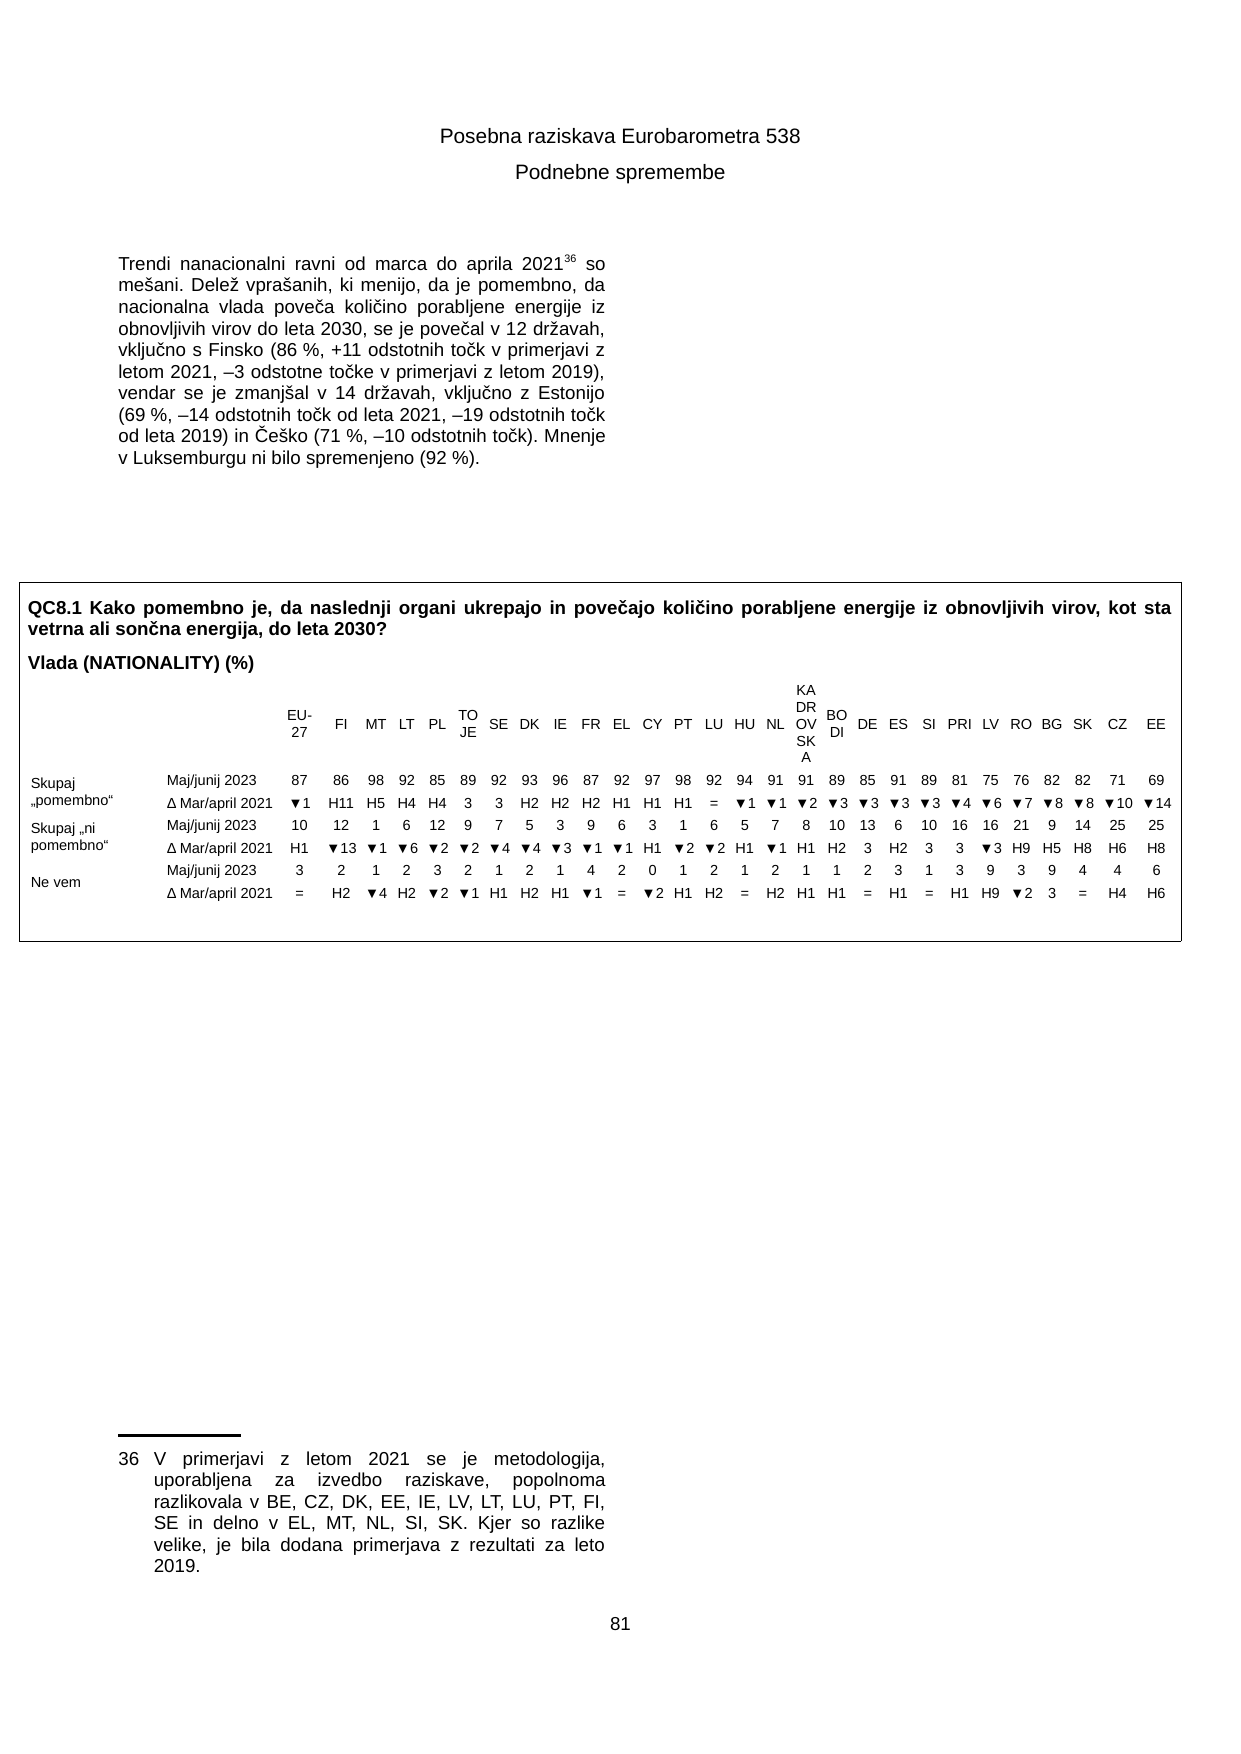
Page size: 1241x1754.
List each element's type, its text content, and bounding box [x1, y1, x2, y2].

table_cell Н4 [422, 791, 453, 814]
table_cell ▼2 [637, 882, 668, 904]
table_cell ▼8 [1036, 791, 1067, 814]
table_cell 1 [360, 859, 391, 882]
table_cell = [729, 882, 760, 904]
table_header BG [1036, 679, 1067, 769]
table_cell 9 [1036, 814, 1067, 837]
table_cell Maj/junij 2023 [164, 814, 277, 837]
text V primerjavi z letom 2021 se je metodologija, uporabljena za izvedbo raziskave, popolnoma razlikovala v BE, CZ, DK, EE, IE, LV, LT, LU, PT, FI, SE in delno v EL, MT, NL, SI, SK. Kjer so razlike velike, je bila dodana primerjava z rezultati za leto 2019. [118, 1447, 605, 1577]
table_cell Н1 [545, 882, 576, 904]
table_cell Н5 [1036, 837, 1067, 859]
table_header LT [391, 679, 422, 769]
table_cell 93 [514, 769, 545, 791]
table_cell 2 [760, 859, 791, 882]
table_cell Н11 [322, 791, 360, 814]
table_header EU-27 [277, 679, 322, 769]
table_cell ▼3 [852, 791, 883, 814]
table_cell 82 [1067, 769, 1098, 791]
table_cell Н9 [975, 882, 1006, 904]
table_header BODI [821, 679, 852, 769]
table_cell Н1 [791, 882, 821, 904]
table_cell 6 [1137, 859, 1176, 882]
table_header EL [606, 679, 637, 769]
table_cell Н9 [1006, 837, 1036, 859]
table_header PT [668, 679, 698, 769]
table_header FI [322, 679, 360, 769]
table_header EE [1137, 679, 1176, 769]
table_cell 3 [883, 859, 913, 882]
table_cell Н5 [360, 791, 391, 814]
table_cell ▼2 [791, 791, 821, 814]
table_cell = [914, 882, 944, 904]
table_header KADROVSKA [791, 679, 821, 769]
table_cell ▼2 [453, 837, 483, 859]
table_cell 87 [576, 769, 606, 791]
table_header SE [483, 679, 514, 769]
text QC8.1 Kako pomembno je, da naslednji organi ukrepajo in povečajo količino porabljene energije iz obnovljivih virov, kot sta vetrna ali sončna energija, do leta 2030? [28, 597, 1172, 640]
table_cell 1 [360, 814, 391, 837]
table_cell 2 [514, 859, 545, 882]
table_cell Н6 [1098, 837, 1137, 859]
table_cell 1 [821, 859, 852, 882]
table_cell 89 [453, 769, 483, 791]
table_cell 75 [975, 769, 1006, 791]
table_cell Н2 [322, 882, 360, 904]
table_cell 89 [821, 769, 852, 791]
table_cell 92 [483, 769, 514, 791]
table_header DE [852, 679, 883, 769]
table_header SI [914, 679, 944, 769]
table_cell 91 [883, 769, 913, 791]
table_cell ▼2 [422, 882, 453, 904]
table_cell Skupaj „pomembno“ [28, 769, 164, 814]
table_cell 91 [791, 769, 821, 791]
table_cell Н2 [391, 882, 422, 904]
table_cell 86 [322, 769, 360, 791]
table_cell Н1 [637, 791, 668, 814]
table_cell Н1 [606, 791, 637, 814]
table_cell 7 [760, 814, 791, 837]
table_cell 3 [453, 791, 483, 814]
table_cell 3 [914, 837, 944, 859]
table_cell 2 [699, 859, 729, 882]
table_cell 25 [1098, 814, 1137, 837]
table_cell 85 [422, 769, 453, 791]
table_cell 69 [1137, 769, 1176, 791]
table_cell 1 [668, 859, 698, 882]
table_cell 2 [606, 859, 637, 882]
table_cell Н4 [1098, 882, 1137, 904]
table_cell 98 [360, 769, 391, 791]
table_cell ▼7 [1006, 791, 1036, 814]
table_cell 9 [453, 814, 483, 837]
table_cell 3 [1006, 859, 1036, 882]
table_cell 12 [422, 814, 453, 837]
table_header LV [975, 679, 1006, 769]
table_cell Н1 [668, 882, 698, 904]
table_cell 21 [1006, 814, 1036, 837]
table_cell 4 [1098, 859, 1137, 882]
table_cell Δ Mar/april 2021 [164, 837, 277, 859]
text [20, 583, 1181, 941]
table_cell 10 [914, 814, 944, 837]
text Trendi nanacionalni ravni od marca do aprila 2021 so mešani. Delež vprašanih, ki menijo, da je pomembno, da nacionalna vlada poveča količino porabljene energije iz obnovljivih virov do leta 2030, se je povečal v 12 državah, vključno s Finsko (86 %, +11 odstotnih točk v primerjavi z letom 2021, –3 odstotne točke v primerjavi z letom 2019), vendar se je zmanjšal v 14 državah, vključno z Estonijo (69 %, –14 odstotnih točk od leta 2021, –19 odstotnih točk od leta 2019) in Češko (71 %, –10 odstotnih točk). Mnenje v Luksemburgu ni bilo spremenjeno (92 %). [118, 253, 605, 468]
table_cell ▼1 [360, 837, 391, 859]
table_cell 89 [914, 769, 944, 791]
table_cell 12 [322, 814, 360, 837]
table_cell = [277, 882, 322, 904]
table_cell 96 [545, 769, 576, 791]
table_cell 9 [1036, 859, 1067, 882]
table_cell Ne vem [28, 859, 164, 904]
table_cell ▼6 [975, 791, 1006, 814]
table_header SK [1067, 679, 1098, 769]
table_cell 3 [944, 837, 975, 859]
table_cell 2 [453, 859, 483, 882]
table_cell ▼2 [668, 837, 698, 859]
table_cell ▼10 [1098, 791, 1137, 814]
table_header DK [514, 679, 545, 769]
table_cell ▼4 [360, 882, 391, 904]
table_cell Н2 [545, 791, 576, 814]
table_cell 3 [277, 859, 322, 882]
table_cell Н2 [576, 791, 606, 814]
table_cell 97 [637, 769, 668, 791]
table_cell ▼3 [821, 791, 852, 814]
table_cell 6 [606, 814, 637, 837]
table_header PL [422, 679, 453, 769]
table_cell 2 [852, 859, 883, 882]
table_cell ▼1 [576, 882, 606, 904]
table_cell Н2 [883, 837, 913, 859]
table_cell Maj/junij 2023 [164, 769, 277, 791]
table_cell ▼3 [914, 791, 944, 814]
table_cell Н2 [760, 882, 791, 904]
table_cell 3 [483, 791, 514, 814]
table_cell 3 [1036, 882, 1067, 904]
table_cell Н2 [514, 882, 545, 904]
table_cell Н1 [791, 837, 821, 859]
table_cell 2 [391, 859, 422, 882]
table_cell 87 [277, 769, 322, 791]
table_header RO [1006, 679, 1036, 769]
table_cell 16 [944, 814, 975, 837]
table_cell ▼1 [606, 837, 637, 859]
table_header PRI [944, 679, 975, 769]
table_cell = [852, 882, 883, 904]
table_cell 9 [975, 859, 1006, 882]
table_cell Н8 [1137, 837, 1176, 859]
table_cell ▼3 [545, 837, 576, 859]
table_cell 71 [1098, 769, 1137, 791]
text Vlada (NATIONALITY) (%) [28, 652, 1172, 673]
table_cell Н8 [1067, 837, 1098, 859]
table_cell Н1 [821, 882, 852, 904]
table_cell 0 [637, 859, 668, 882]
table_cell Н1 [668, 791, 698, 814]
table_cell ▼1 [729, 791, 760, 814]
table_cell ▼1 [576, 837, 606, 859]
table_cell 6 [883, 814, 913, 837]
table_cell ▼4 [514, 837, 545, 859]
table_cell Н1 [277, 837, 322, 859]
table_cell ▼2 [1006, 882, 1036, 904]
table_header [28, 679, 164, 769]
table_cell 1 [545, 859, 576, 882]
table_cell 6 [391, 814, 422, 837]
table_cell Н1 [883, 882, 913, 904]
table_cell 1 [668, 814, 698, 837]
table_cell ▼13 [322, 837, 360, 859]
table_cell 3 [637, 814, 668, 837]
table_cell = [699, 791, 729, 814]
table_cell 6 [699, 814, 729, 837]
table_cell 76 [1006, 769, 1036, 791]
table_cell Maj/junij 2023 [164, 859, 277, 882]
table_cell Н1 [483, 882, 514, 904]
table_cell 2 [322, 859, 360, 882]
table_cell 7 [483, 814, 514, 837]
table_cell Н4 [391, 791, 422, 814]
table_cell ▼14 [1137, 791, 1176, 814]
table_cell 4 [576, 859, 606, 882]
table_cell 81 [944, 769, 975, 791]
table_cell 98 [668, 769, 698, 791]
table_header TO JE [453, 679, 483, 769]
table_cell 1 [483, 859, 514, 882]
table_cell Н6 [1137, 882, 1176, 904]
table_header HU [729, 679, 760, 769]
table_cell Н2 [699, 882, 729, 904]
table_cell Н1 [729, 837, 760, 859]
table_header ES [883, 679, 913, 769]
table_header CY [637, 679, 668, 769]
table_cell 13 [852, 814, 883, 837]
table_cell Н2 [514, 791, 545, 814]
table_header FR [576, 679, 606, 769]
table_cell 3 [422, 859, 453, 882]
table_cell 10 [821, 814, 852, 837]
table_cell 85 [852, 769, 883, 791]
table_cell 92 [699, 769, 729, 791]
table_cell 4 [1067, 859, 1098, 882]
table_cell 3 [852, 837, 883, 859]
table_header IE [545, 679, 576, 769]
table_cell 92 [606, 769, 637, 791]
table_cell ▼1 [760, 837, 791, 859]
table_cell Н1 [637, 837, 668, 859]
table_cell 8 [791, 814, 821, 837]
table_cell 1 [791, 859, 821, 882]
table_cell = [606, 882, 637, 904]
table_cell ▼1 [277, 791, 322, 814]
table_cell Н1 [944, 882, 975, 904]
table_cell ▼1 [760, 791, 791, 814]
table_cell 16 [975, 814, 1006, 837]
table_header LU [699, 679, 729, 769]
table_cell 94 [729, 769, 760, 791]
table_header [164, 679, 277, 769]
table_cell 91 [760, 769, 791, 791]
table_cell 9 [576, 814, 606, 837]
table_header CZ [1098, 679, 1137, 769]
table_cell ▼4 [944, 791, 975, 814]
table_cell 92 [391, 769, 422, 791]
table_cell 82 [1036, 769, 1067, 791]
table_cell ▼2 [422, 837, 453, 859]
table_cell ▼3 [883, 791, 913, 814]
table_cell 3 [944, 859, 975, 882]
table_cell 1 [914, 859, 944, 882]
table_cell ▼3 [975, 837, 1006, 859]
table_cell Н2 [821, 837, 852, 859]
table_cell Skupaj „ni pomembno“ [28, 814, 164, 859]
table_cell 5 [514, 814, 545, 837]
table_cell ▼6 [391, 837, 422, 859]
table_cell ▼8 [1067, 791, 1098, 814]
table_cell ▼1 [453, 882, 483, 904]
table_cell 25 [1137, 814, 1176, 837]
table_cell ▼4 [483, 837, 514, 859]
table_cell 3 [545, 814, 576, 837]
table_cell = [1067, 882, 1098, 904]
table_header MT [360, 679, 391, 769]
table_cell 1 [729, 859, 760, 882]
table_cell 5 [729, 814, 760, 837]
table_header NL [760, 679, 791, 769]
table_cell ▼2 [699, 837, 729, 859]
table_cell 14 [1067, 814, 1098, 837]
table_cell Δ Mar/april 2021 [164, 882, 277, 904]
table_cell Δ Mar/april 2021 [164, 791, 277, 814]
table_cell 10 [277, 814, 322, 837]
